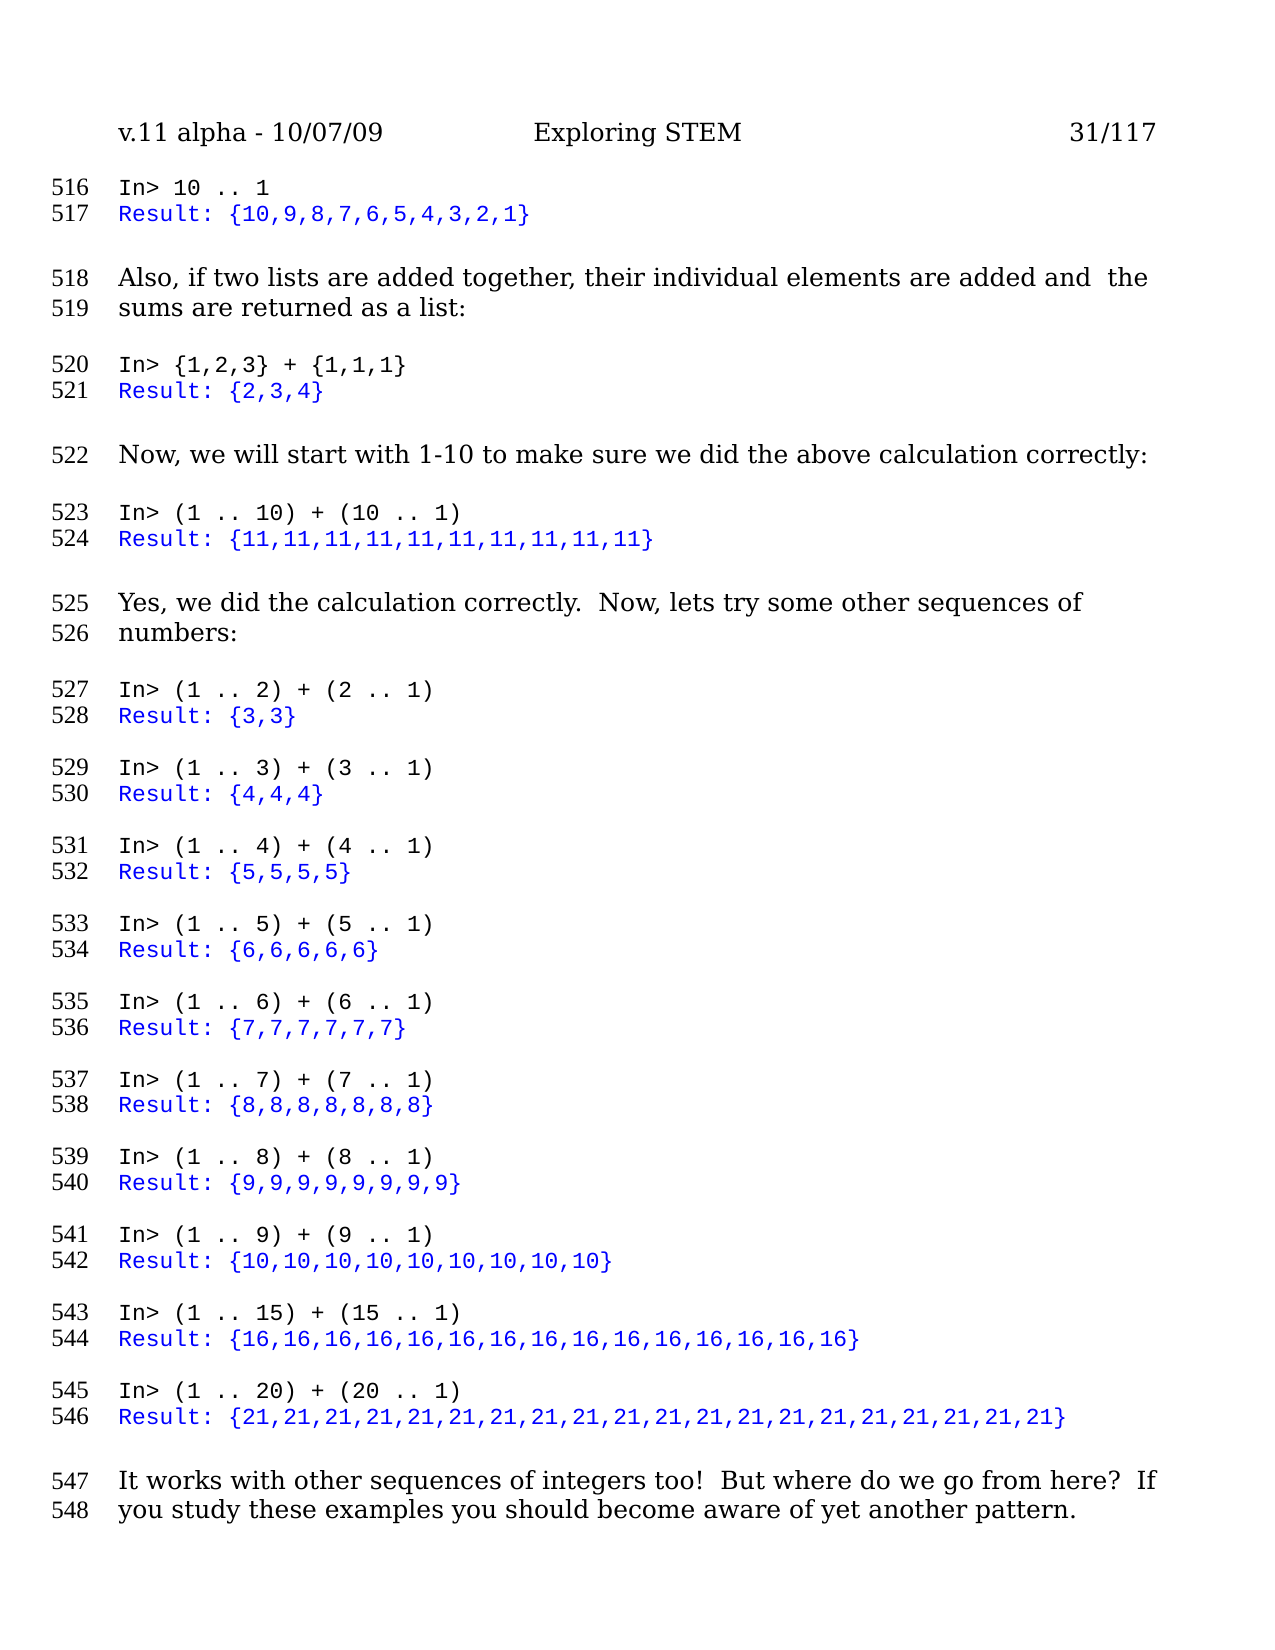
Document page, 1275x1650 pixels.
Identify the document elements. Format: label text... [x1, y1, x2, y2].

text Result: {7,7,7,7,7,7} [118, 1016, 1157, 1042]
text Yes, we did the calculation correctly. Now, lets try some other sequences of numbers: [118, 588, 1157, 647]
text In> {1,2,3} + {1,1,1} [118, 354, 1157, 380]
text In> (1 .. 15) + (15 .. 1) [118, 1301, 1157, 1327]
text Result: {9,9,9,9,9,9,9,9} [118, 1172, 1157, 1198]
text Result: {10,9,8,7,6,5,4,3,2,1} [118, 203, 1157, 229]
text Result: {8,8,8,8,8,8,8} [118, 1094, 1157, 1120]
text Result: {16,16,16,16,16,16,16,16,16,16,16,16,16,16,16} [118, 1327, 1157, 1353]
text Result: {2,3,4} [118, 380, 1157, 406]
text In> 10 .. 1 [118, 177, 1157, 203]
text In> (1 .. 9) + (9 .. 1) [118, 1223, 1157, 1249]
text Result: {4,4,4} [118, 783, 1157, 808]
text In> (1 .. 20) + (20 .. 1) [118, 1379, 1157, 1405]
text In> (1 .. 8) + (8 .. 1) [118, 1146, 1157, 1172]
text Now, we will start with 1-10 to make sure we did the above calculation correctly: [118, 441, 1157, 470]
text Result: {3,3} [118, 705, 1157, 731]
text In> (1 .. 7) + (7 .. 1) [118, 1068, 1157, 1094]
text In> (1 .. 3) + (3 .. 1) [118, 757, 1157, 783]
text Result: {10,10,10,10,10,10,10,10,10} [118, 1249, 1157, 1275]
text In> (1 .. 2) + (2 .. 1) [118, 679, 1157, 705]
text Result: {6,6,6,6,6} [118, 938, 1157, 964]
text In> (1 .. 4) + (4 .. 1) [118, 834, 1157, 860]
text Also, if two lists are added together, their individual elements are added and the sums are returned as a list: [118, 263, 1157, 322]
text Result: {5,5,5,5} [118, 860, 1157, 886]
text In> (1 .. 5) + (5 .. 1) [118, 912, 1157, 938]
text Result: {11,11,11,11,11,11,11,11,11,11} [118, 528, 1157, 554]
text In> (1 .. 6) + (6 .. 1) [118, 990, 1157, 1016]
text In> (1 .. 10) + (10 .. 1) [118, 502, 1157, 528]
text Result: {21,21,21,21,21,21,21,21,21,21,21,21,21,21,21,21,21,21,21,21} [118, 1405, 1157, 1431]
text It works with other sequences of integers too! But where do we go from here? If you study these examples you should become aware of yet another pattern. [118, 1466, 1157, 1524]
